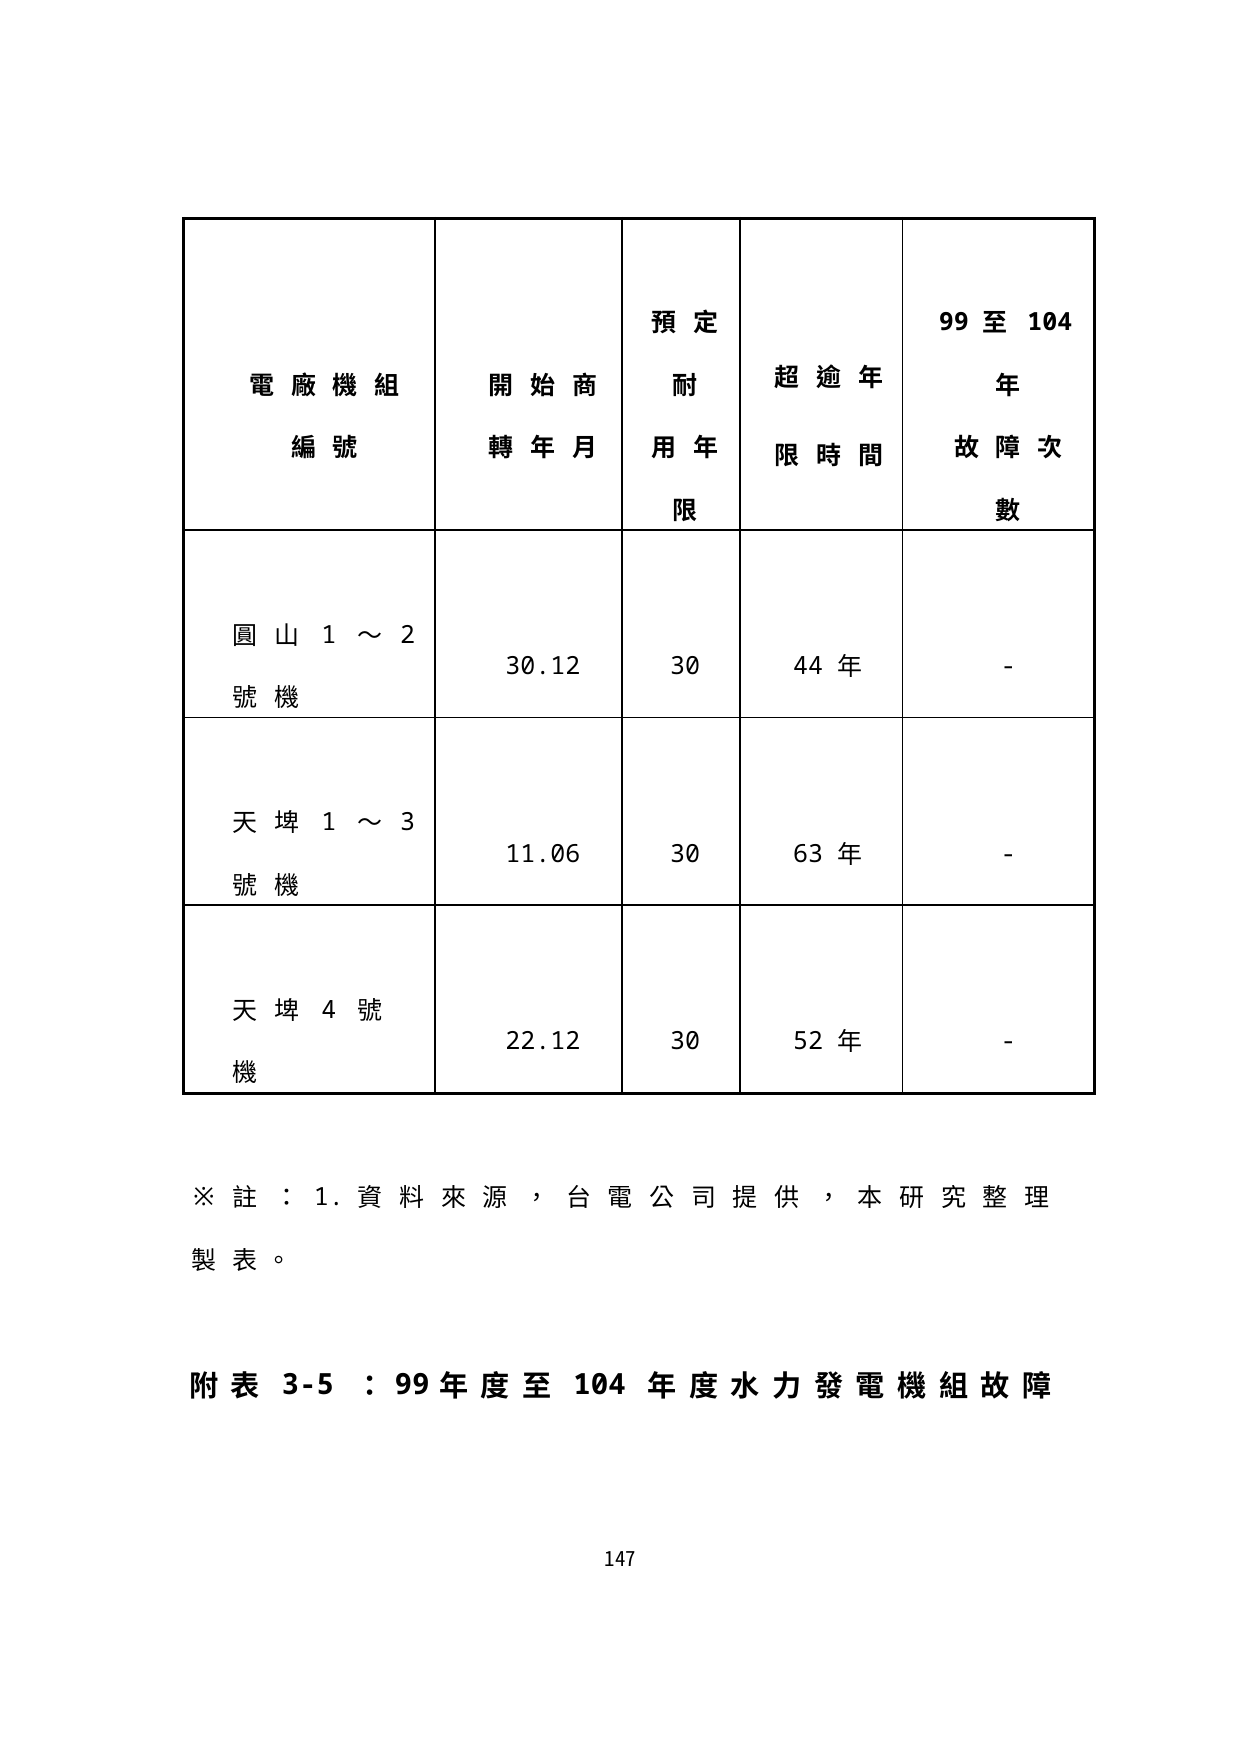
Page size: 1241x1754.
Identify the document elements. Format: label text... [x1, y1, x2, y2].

table_cell 30 [623, 718, 739, 904]
text 附表3-5：99年度至104年度水力發電機組故障 [167, 1342, 1072, 1467]
table_header 電廠機組編號 [185, 220, 434, 529]
table_cell 22.12 [436, 906, 621, 1092]
table_cell 44年 [741, 531, 902, 717]
text ※註：1.資料來源，台電公司提供，本研究整理製表。 [183, 1154, 1058, 1279]
table_cell 30 [623, 531, 739, 717]
table_header 預定耐 用年限 [623, 220, 739, 529]
table_cell 63年 [741, 718, 902, 904]
table_header 超逾年 限時間 [741, 220, 902, 529]
table_cell 天埤1～3號機 [185, 718, 434, 904]
table_cell 天埤4號機 [185, 906, 434, 1092]
table_cell - [903, 906, 1093, 1092]
table_cell 圓山1～2號機 [185, 531, 434, 717]
table_header 開始商轉年月 [436, 220, 621, 529]
table_cell - [903, 718, 1093, 904]
table_header 99至104年 故障次數 [903, 220, 1093, 529]
table_cell 11.06 [436, 718, 621, 904]
table_cell 30 [623, 906, 739, 1092]
table_cell - [903, 531, 1093, 717]
table_cell 52年 [741, 906, 902, 1092]
table_cell 30.12 [436, 531, 621, 717]
